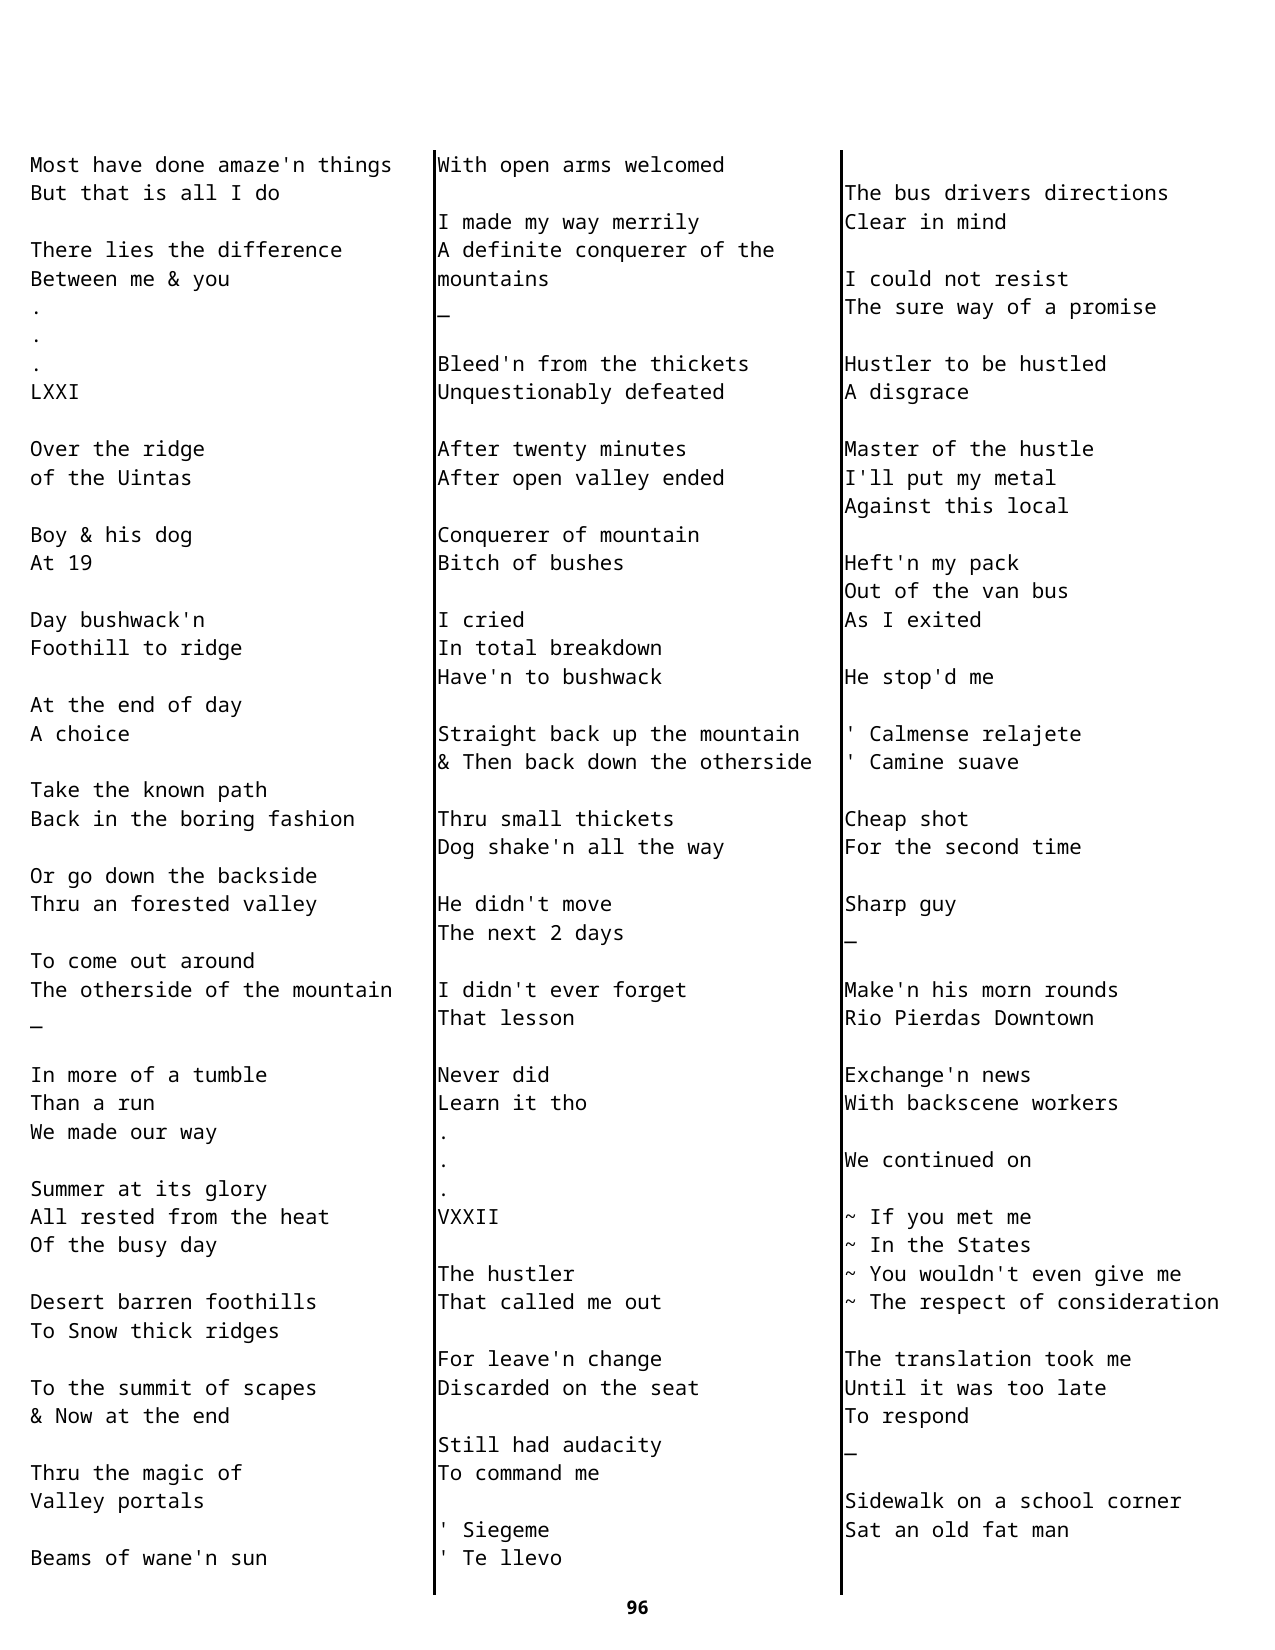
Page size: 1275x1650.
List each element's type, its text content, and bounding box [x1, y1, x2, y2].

text The next 2 days [437, 918, 838, 946]
text He stop'd me [844, 662, 1245, 690]
text Exchange'n news [844, 1060, 1245, 1088]
text All rested from the heat [30, 1202, 431, 1231]
text To respond [844, 1401, 1245, 1430]
text We continued on [844, 1145, 1245, 1174]
text Back in the boring fashion [30, 804, 431, 832]
text Master of the hustle [844, 434, 1245, 463]
text Of the busy day [30, 1231, 431, 1259]
text ' Camine suave [844, 747, 1245, 776]
text Take the known path [30, 776, 431, 804]
text Cheap shot [844, 804, 1245, 832]
text Than a run [30, 1088, 431, 1117]
text & Now at the end [30, 1401, 431, 1430]
text As I exited [844, 605, 1245, 633]
text Day bushwack'n [30, 605, 431, 633]
text To come out around [30, 946, 431, 975]
text Conquerer of mountain [437, 520, 838, 548]
text With backscene workers [844, 1088, 1245, 1117]
text At 19 [30, 548, 431, 577]
text Thru small thickets [437, 804, 838, 832]
text ~ The respect of consideration [844, 1287, 1245, 1316]
text The sure way of a promise [844, 292, 1245, 321]
text The hustler [437, 1259, 838, 1287]
text Learn it tho [437, 1088, 838, 1117]
text Bleed'n from the thickets [437, 349, 838, 377]
text We made our way [30, 1117, 431, 1145]
text LXXI [30, 377, 431, 406]
text Sat an old fat man [844, 1515, 1245, 1543]
text For leave'n change [437, 1344, 838, 1373]
text ~ If you met me [844, 1202, 1245, 1231]
text _ [30, 1003, 431, 1032]
text I could not resist [844, 264, 1245, 292]
text ' Te llevo [437, 1543, 838, 1572]
text With open arms welcomed [437, 150, 838, 178]
text In total breakdown [437, 633, 838, 662]
text Sidewalk on a school corner [844, 1487, 1245, 1515]
text Have'n to bushwack [437, 662, 838, 690]
text In more of a tumble [30, 1060, 431, 1088]
text _ [844, 1430, 1245, 1458]
text _ [844, 918, 1245, 946]
text _ [437, 292, 838, 321]
text ' Calmense relajete [844, 719, 1245, 747]
text Desert barren foothills [30, 1287, 431, 1316]
text Sharp guy [844, 889, 1245, 918]
text Between me & you [30, 264, 431, 292]
text But that is all I do [30, 178, 431, 207]
text A disgrace [844, 377, 1245, 406]
text He didn't move [437, 889, 838, 918]
text That lesson [437, 1003, 838, 1032]
text That called me out [437, 1287, 838, 1316]
text I made my way merrily [437, 207, 838, 235]
text Rio Pierdas Downtown [844, 1003, 1245, 1032]
text I'll put my metal [844, 463, 1245, 491]
text After twenty minutes [437, 434, 838, 463]
text The translation took me [844, 1344, 1245, 1373]
text I didn't ever forget [437, 975, 838, 1003]
text Heft'n my pack [844, 548, 1245, 577]
text ' Siegeme [437, 1515, 838, 1543]
text VXXII [437, 1202, 838, 1231]
text To command me [437, 1458, 838, 1487]
text After open valley ended [437, 463, 838, 491]
text At the end of day [30, 690, 431, 719]
text Hustler to be hustled [844, 349, 1245, 377]
text . [30, 292, 431, 321]
text Out of the van bus [844, 577, 1245, 605]
text Beams of wane'n sun [30, 1543, 431, 1572]
text To the summit of scapes [30, 1373, 431, 1401]
text Foothill to ridge [30, 633, 431, 662]
text Summer at its glory [30, 1174, 431, 1202]
text Thru an forested valley [30, 889, 431, 918]
text Unquestionably defeated [437, 377, 838, 406]
text To Snow thick ridges [30, 1316, 431, 1344]
text . [30, 321, 431, 349]
text Valley portals [30, 1487, 431, 1515]
text ~ You wouldn't even give me [844, 1259, 1245, 1287]
text A choice [30, 719, 431, 747]
text For the second time [844, 832, 1245, 861]
text . [437, 1174, 838, 1202]
text I cried [437, 605, 838, 633]
text Dog shake'n all the way [437, 832, 838, 861]
text Or go down the backside [30, 861, 431, 889]
text Thru the magic of [30, 1458, 431, 1487]
text Make'n his morn rounds [844, 975, 1245, 1003]
text Clear in mind [844, 207, 1245, 235]
text . [437, 1145, 838, 1174]
text Straight back up the mountain [437, 719, 838, 747]
text The otherside of the mountain [30, 975, 431, 1003]
text ~ In the States [844, 1231, 1245, 1259]
text of the Uintas [30, 463, 431, 491]
text Most have done amaze'n things [30, 150, 431, 178]
text Until it was too late [844, 1373, 1245, 1401]
text & Then back down the otherside [437, 747, 838, 776]
text Never did [437, 1060, 838, 1088]
text There lies the difference [30, 235, 431, 264]
text . [30, 349, 431, 377]
text Discarded on the seat [437, 1373, 838, 1401]
text Over the ridge [30, 434, 431, 463]
text Still had audacity [437, 1430, 838, 1458]
text The bus drivers directions [844, 178, 1245, 207]
text A definite conquerer of the mountains [437, 235, 838, 292]
text Boy & his dog [30, 520, 431, 548]
text Bitch of bushes [437, 548, 838, 577]
text . [437, 1117, 838, 1145]
text Against this local [844, 491, 1245, 520]
